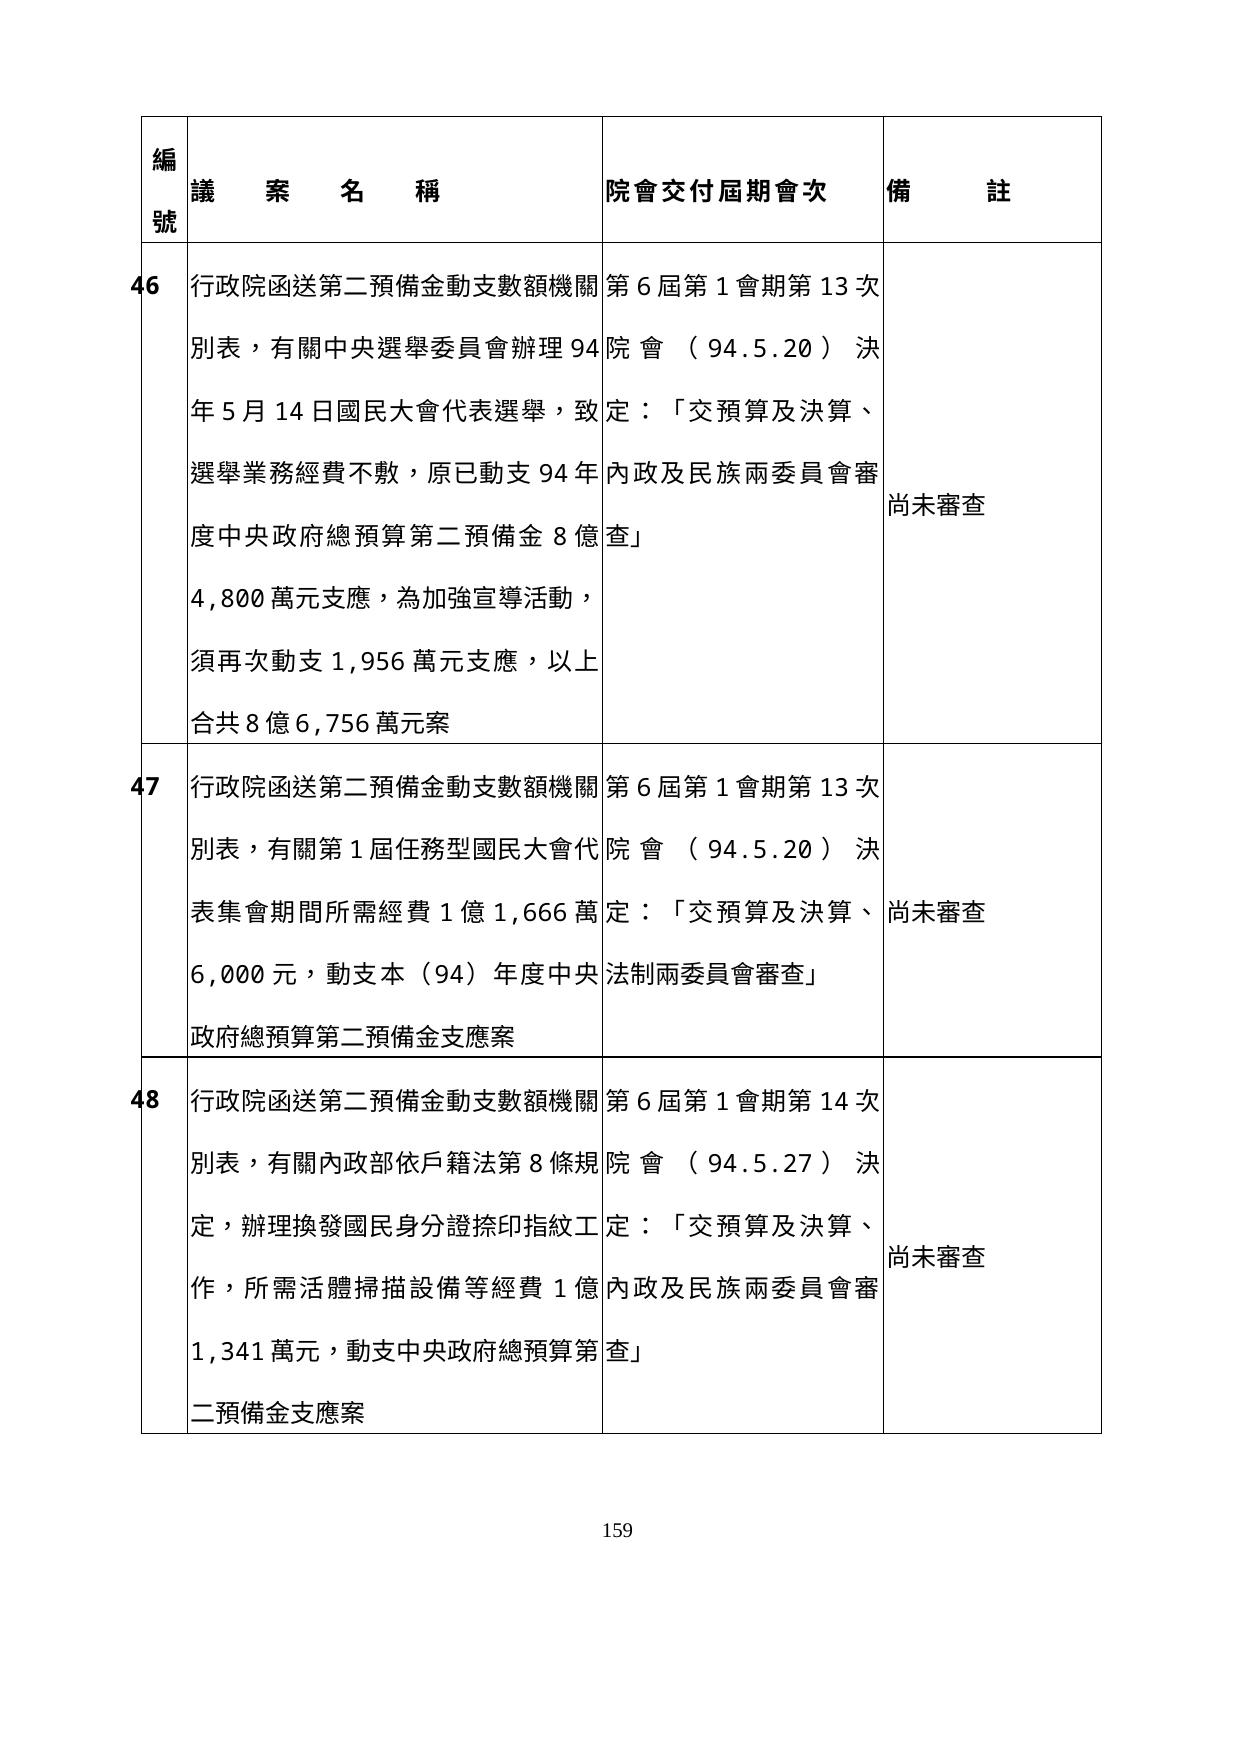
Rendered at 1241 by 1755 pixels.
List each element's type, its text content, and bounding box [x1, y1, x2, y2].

table_header 編號 [142, 117, 187, 242]
table_cell 尚未審查 [884, 744, 1101, 1056]
table_header 院會交付屆期會次 [603, 117, 883, 242]
table_cell [142, 1058, 187, 1432]
table_header 議 案 名 稱 [188, 117, 602, 242]
table_cell [142, 744, 187, 1056]
table_cell [142, 243, 187, 743]
table_cell 尚未審查 [884, 1058, 1101, 1432]
table_cell 尚未審查 [884, 243, 1101, 743]
table_header 備 註 [884, 117, 1101, 242]
table_cell 行政院函送第二預備金動支數額機關別表，有關內政部依戶籍法第8條規定，辦理換發國民身分證捺印指紋工作，所需活體掃描設備等經費1億1,341萬元，動支中央政府總預算第二預備金支應案 [188, 1058, 602, 1432]
table_cell 行政院函送第二預備金動支數額機關別表，有關第1屆任務型國民大會代表集會期間所需經費1億1,666萬6,000元，動支本（94）年度中央政府總預算第二預備金支應案 [188, 744, 602, 1056]
table_cell 第6屆第1會期第13次院會（94.5.20）決定：「交預算及決算、內政及民族兩委員會審查」 [603, 243, 883, 743]
table_cell 行政院函送第二預備金動支數額機關別表，有關中央選舉委員會辦理94年5月14日國民大會代表選舉，致選舉業務經費不敷，原已動支94年度中央政府總預算第二預備金8億4,800萬元支應，為加強宣導活動，須再次動支1,956萬元支應，以上合共8億6,756萬元案 [188, 243, 602, 743]
table_cell 第6屆第1會期第14次院會（94.5.27）決定：「交預算及決算、內政及民族兩委員會審查」 [603, 1058, 883, 1432]
table_cell 第6屆第1會期第13次院會（94.5.20）決定：「交預算及決算、法制兩委員會審查」 [603, 744, 883, 1056]
